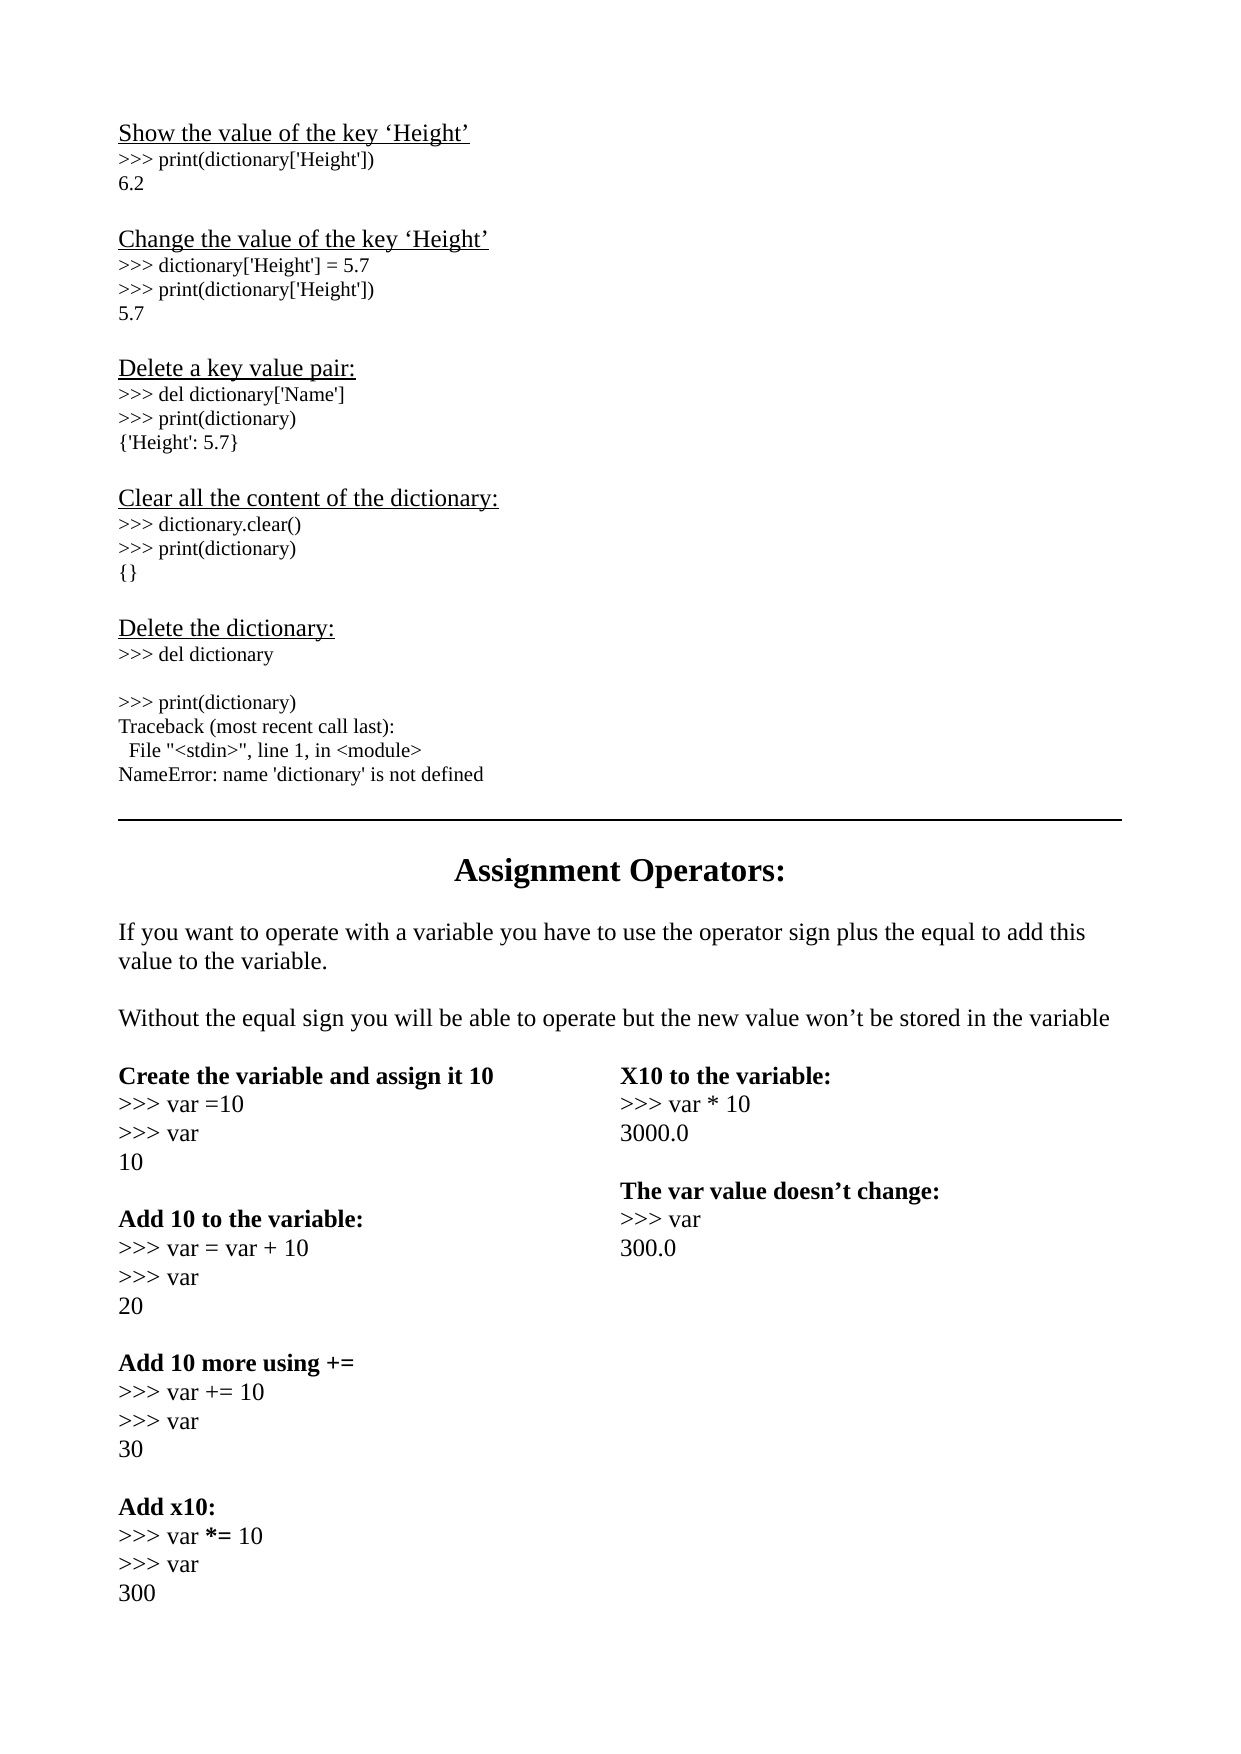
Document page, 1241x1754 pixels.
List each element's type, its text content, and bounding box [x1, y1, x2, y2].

text File "<stdin>", line 1, in <module> [118, 738, 1122, 762]
text Delete a key value pair: [118, 353, 1122, 382]
text >>> print(dictionary) [118, 536, 1122, 560]
text >>> dictionary['Height'] = 5.7 [118, 252, 1122, 277]
text 6.2 [118, 171, 1122, 195]
text Without the equal sign you will be able to operate but the new value won’t be stored in the variable [118, 1003, 1122, 1032]
text NameError: name 'dictionary' is not defined [118, 762, 1122, 786]
text Assignment Operators: [118, 850, 1122, 888]
text Change the value of the key ‘Height’ [118, 224, 1122, 252]
text {'Height': 5.7} [118, 430, 1122, 454]
text >>> del dictionary['Name'] [118, 382, 1122, 406]
text {} [118, 560, 1122, 584]
text 5.7 [118, 301, 1122, 325]
text Clear all the content of the dictionary: [118, 483, 1122, 512]
text If you want to operate with a variable you have to use the operator sign plus the equal to add this value to the variable. [118, 917, 1122, 974]
table_header X10 to the variable: >>> var * 10 3000.0 The var value doesn’t change: >>> var 300.0 [620, 1061, 1122, 1607]
text >>> print(dictionary['Height']) [118, 277, 1122, 301]
text >>> del dictionary [118, 642, 1122, 666]
text Delete the dictionary: [118, 613, 1122, 642]
text Traceback (most recent call last): [118, 714, 1122, 738]
text Show the value of the key ‘Height’ [118, 118, 1122, 147]
text >>> print(dictionary) [118, 690, 1122, 714]
text >>> print(dictionary) [118, 406, 1122, 430]
text >>> dictionary.clear() [118, 512, 1122, 536]
text >>> print(dictionary['Height']) [118, 147, 1122, 171]
table_header Create the variable and assign it 10 >>> var =10 >>> var 10 Add 10 to the variable: >>> var = var + 10 >>> var 20 Add 10 more using += >>> var += 10 >>> var 30 Add x10: >>> var *= 10 >>> var 300 [118, 1061, 620, 1607]
